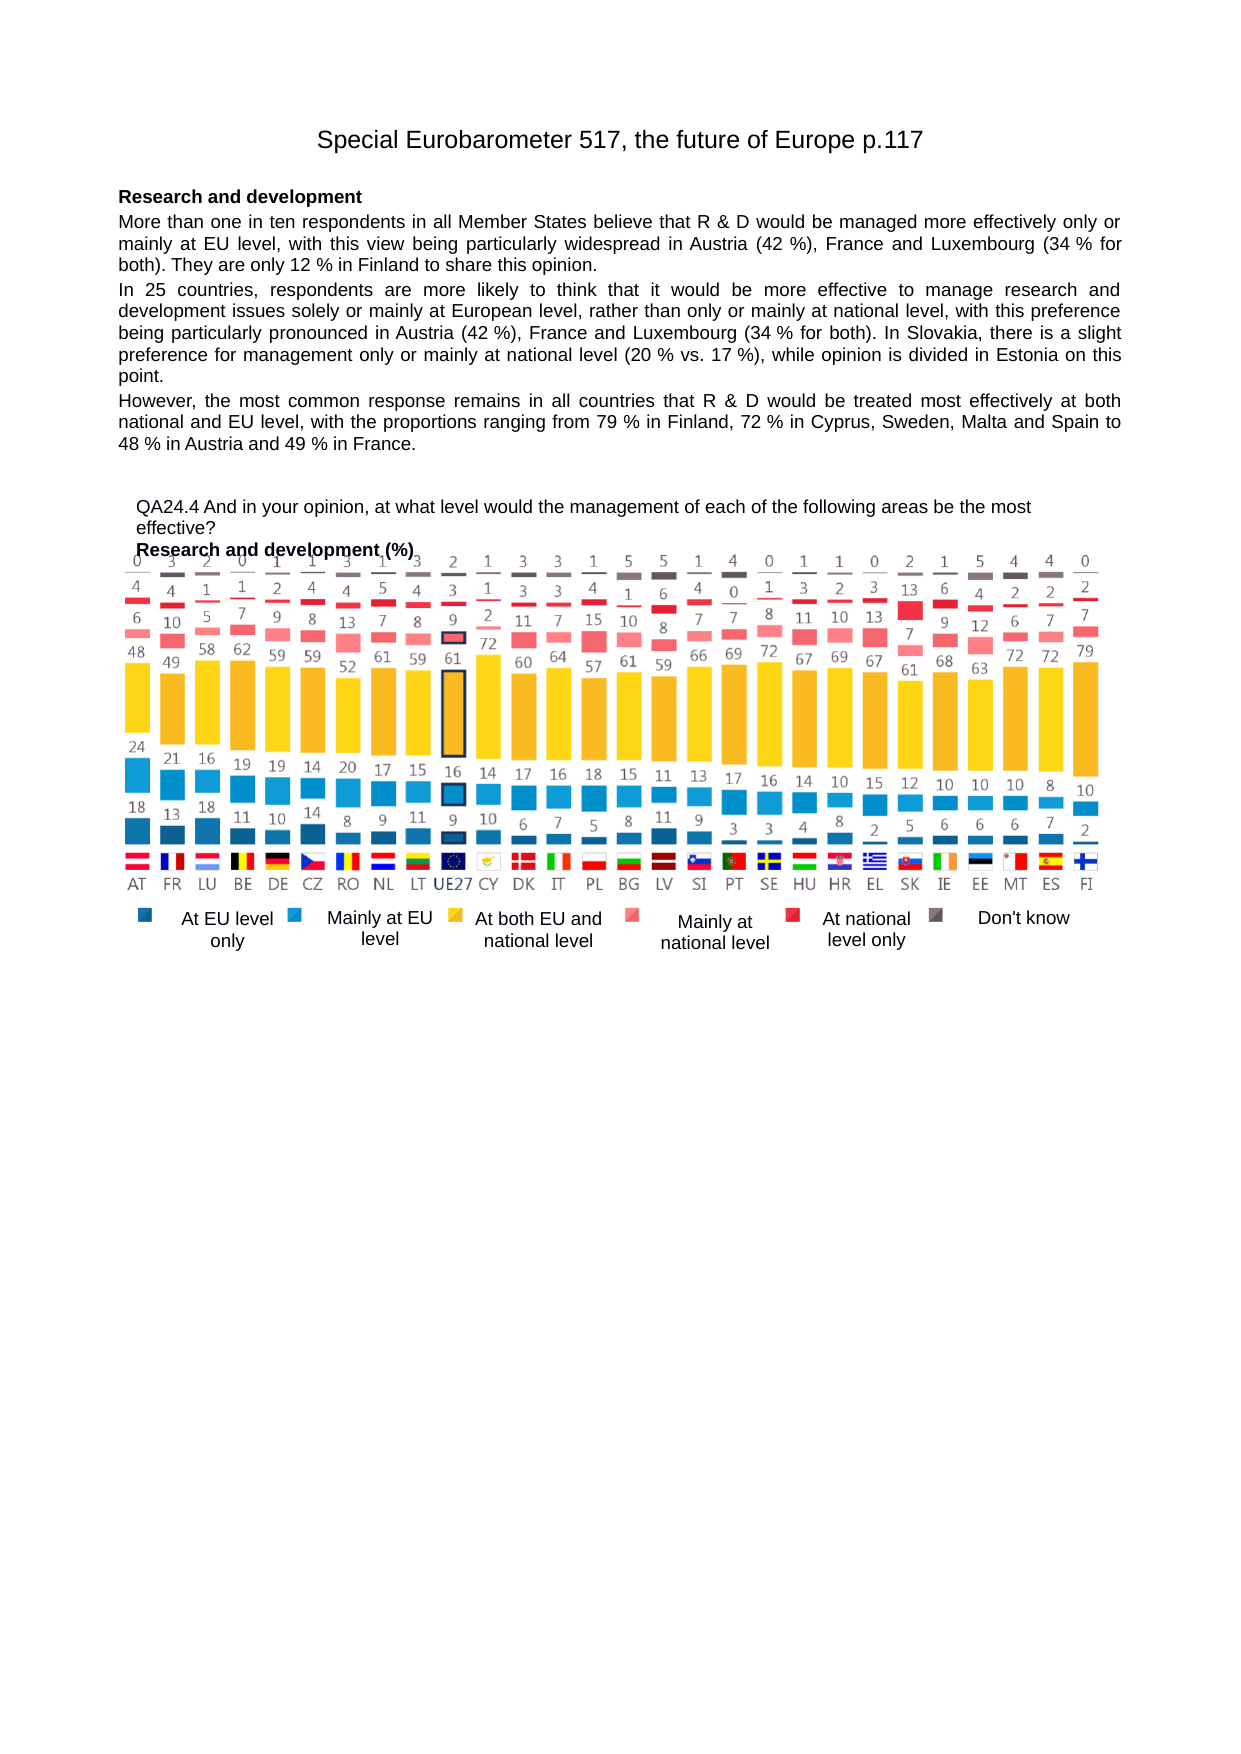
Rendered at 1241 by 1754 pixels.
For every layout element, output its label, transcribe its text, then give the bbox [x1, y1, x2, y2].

picture [118, 546, 1108, 943]
picture [267, 546, 272, 554]
text In 25 countries, respondents are more likely to think that it would be more effective to manage research and development issues solely or mainly at European level, rather than only or mainly at national level, with this preference being particularly pronounced in Austria (42 %), France and Luxembourg (34 % for both). In Slovakia, there is a slight preference for management only or mainly at national level (20 % vs. 17 %), while opinion is divided in Estonia on this point. [118, 279, 1122, 387]
text Research and development [118, 186, 1122, 208]
text However, the most common response remains in all countries that R & D would be treated most effectively at both national and EU level, with the proportions ranging from 79 % in Finland, 72 % in Cyprus, Sweden, Malta and Spain to 48 % in Austria and 49 % in France. [118, 390, 1122, 454]
picture [250, 546, 255, 554]
text More than one in ten respondents in all Member States believe that R & D would be managed more effectively only or mainly at EU level, with this view being particularly widespread in Austria (42 %), France and Luxembourg (34 % for both). They are only 12 % in Finland to share this opinion. [118, 211, 1122, 276]
